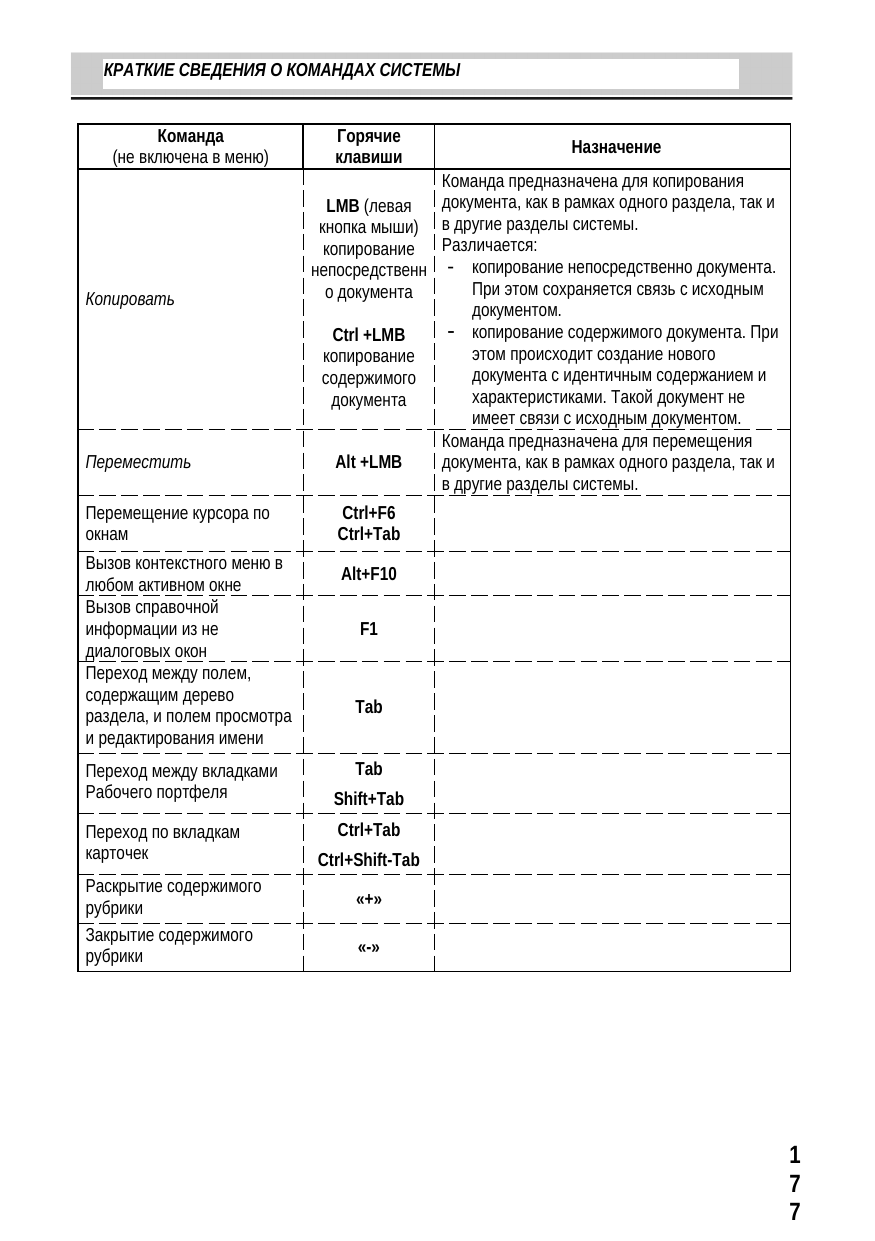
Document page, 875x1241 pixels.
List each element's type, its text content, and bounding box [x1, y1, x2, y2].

table_cell Закрытие содержимого рубрики [79, 923, 303, 971]
table_cell [434, 874, 790, 922]
table_cell Tab [303, 661, 434, 752]
table_cell Раскрытие содержимого рубрики [79, 874, 303, 922]
table_cell Переход по вкладкам карточек [79, 813, 303, 874]
table_cell [434, 495, 790, 551]
table_cell Вызов справочной информации из не диалоговых окон [79, 595, 303, 661]
table_header Команда (не включена в меню) [79, 125, 302, 168]
table_cell [434, 813, 790, 874]
table_cell [434, 595, 790, 661]
table_cell Alt+F10 [303, 551, 434, 595]
table_cell [434, 551, 790, 595]
table_cell Переход между вкладками Рабочего портфеля [79, 753, 303, 813]
table_cell F1 [303, 595, 434, 661]
table_cell LMB (левая кнопка мыши) копирование непосредственно документа Ctrl +LMB копирование содержимого документа [303, 170, 434, 429]
table_cell [434, 753, 790, 813]
table_cell Alt +LMB [303, 429, 434, 494]
table_cell Ctrl+Tab Ctrl+Shift-Tab [303, 813, 434, 874]
table_header Назначение [435, 125, 790, 168]
table_cell Команда предназначена для копирования документа, как в рамках одного раздела, так и в другие разделы системы. Различается: копирование непосредственно документа. При этом сохраняется связь с исходным документом. копирование содержимого документа. При этом происходит создание нового документа с идентичным содержанием и характеристиками. Такой документ не имеет связи с исходным документом. [434, 170, 790, 429]
table_cell Переместить [79, 429, 303, 494]
table_cell «-» [303, 923, 434, 971]
table_cell Ctrl+F6 Ctrl+Tab [303, 495, 434, 551]
table_cell Команда предназначена для перемещения документа, как в рамках одного раздела, так и в другие разделы системы. [434, 429, 790, 494]
table_cell Переход между полем, содержащим дерево раздела, и полем просмотра и редактирования имени [79, 661, 303, 752]
table_cell Tab Shift+Tab [303, 753, 434, 813]
table_cell [434, 923, 790, 971]
table_cell [434, 661, 790, 752]
table_header Горячие клавиши [304, 125, 434, 168]
table_cell «+» [303, 874, 434, 922]
table_cell Копировать [79, 170, 303, 429]
table_cell Вызов контекстного меню в любом активном окне [79, 551, 303, 595]
table_cell Перемещение курсора по окнам [79, 495, 303, 551]
